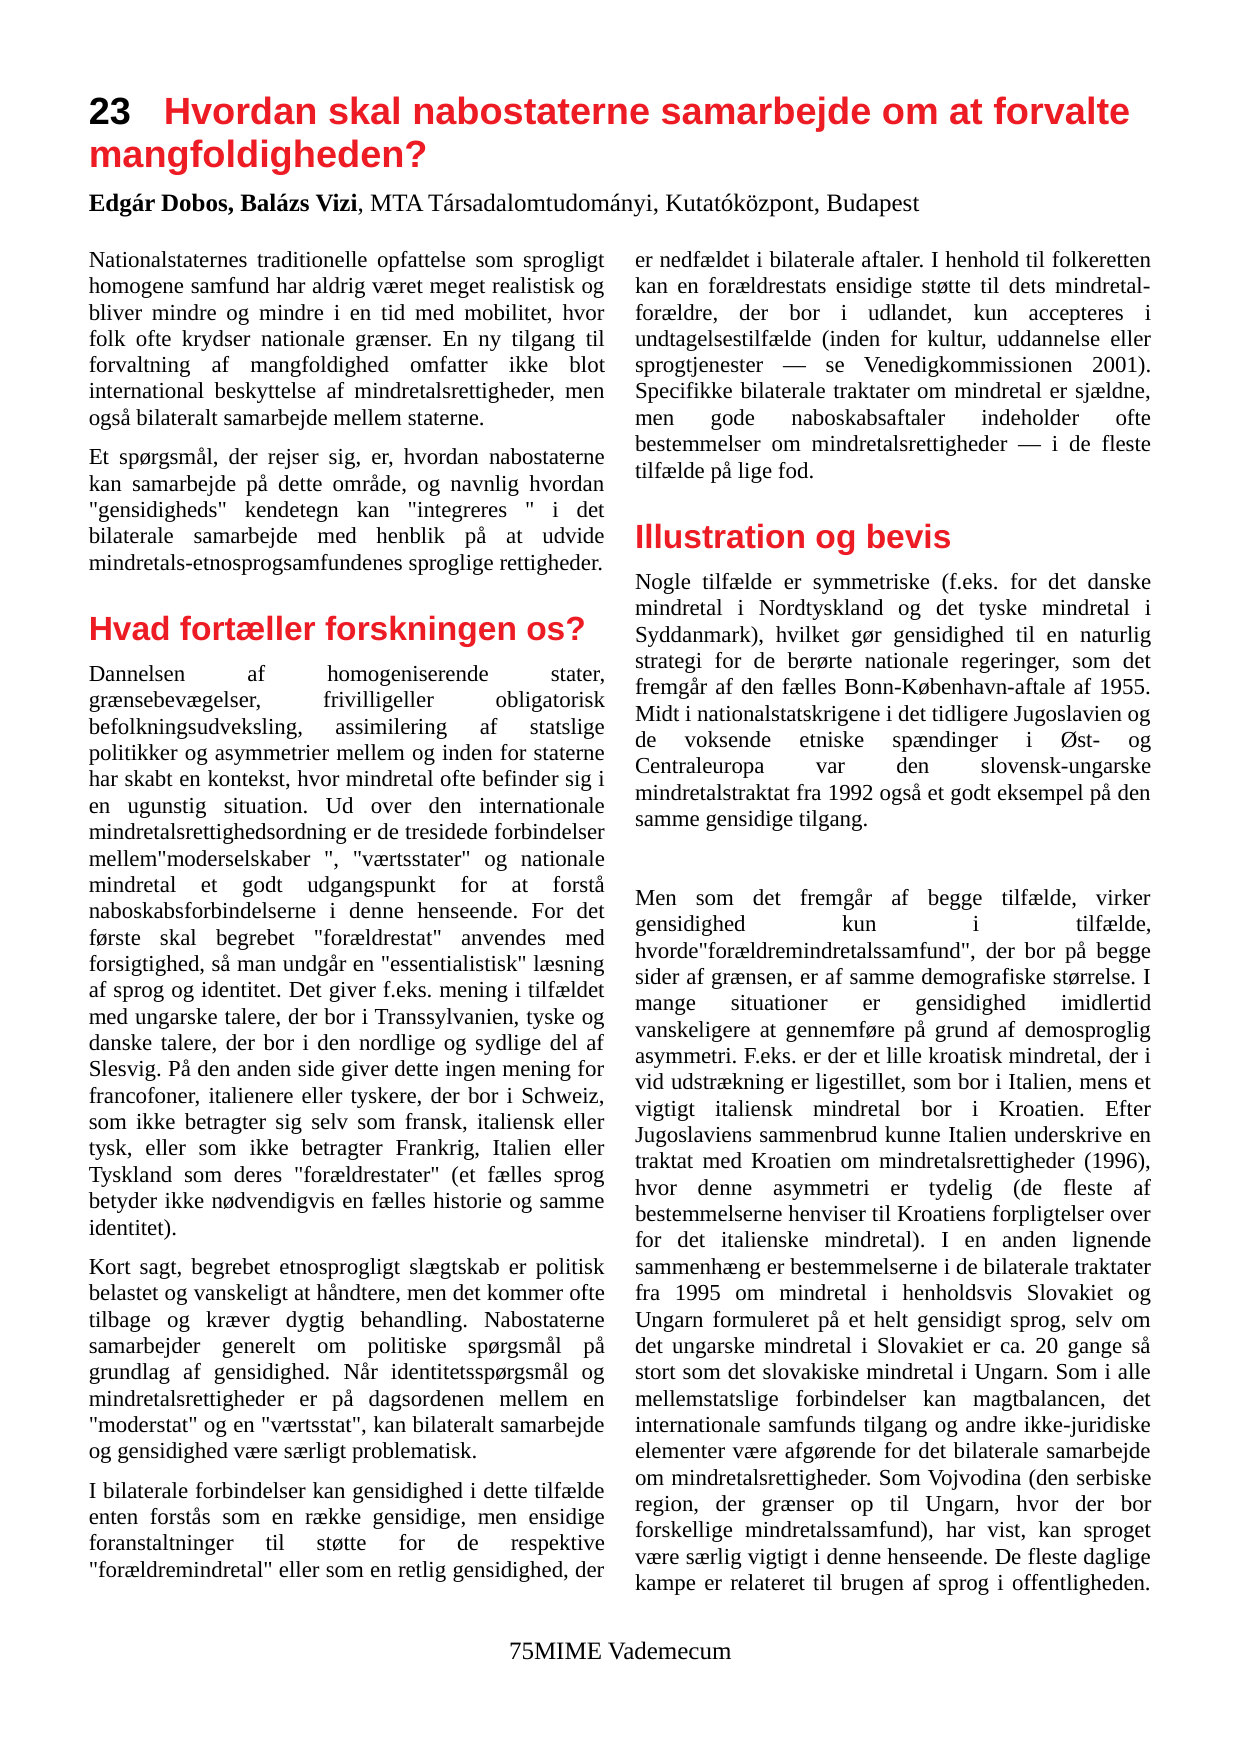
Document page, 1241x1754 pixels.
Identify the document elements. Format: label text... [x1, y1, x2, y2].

text Edgár Dobos, Balázs Vizi, MTA Társadalomtudományi, Kutatóközpont, Budapest [88, 188, 1152, 217]
subtitle Hvad fortæller forskningen os? [88, 609, 605, 648]
text Dannelsen af homogeniserende stater, grænsebevægelser, frivilligeller obligatorisk befolkningsudveksling, assimilering af statslige politikker og asymmetrier mellem og inden for staterne har skabt en kontekst, hvor mindretal ofte befinder sig i en ugunstig situation. Ud over den internationale mindretalsrettighedsordning er de tresidede forbindelser mellem"moderselskaber ", "værtsstater" og nationale mindretal et godt udgangspunkt for at forstå naboskabsforbindelserne i denne henseende. For det første skal begrebet "forældrestat" anvendes med forsigtighed, så man undgår en "essentialistisk" læsning af sprog og identitet. Det giver f.eks. mening i tilfældet med ungarske talere, der bor i Transsylvanien, tyske og danske talere, der bor i den nordlige og sydlige del af Slesvig. På den anden side giver dette ingen mening for francofoner, italienere eller tyskere, der bor i Schweiz, som ikke betragter sig selv som fransk, italiensk eller tysk, eller som ikke betragter Frankrig, Italien eller Tyskland som deres "forældrestater" (et fælles sprog betyder ikke nødvendigvis en fælles historie og samme identitet). [88, 660, 605, 1240]
text er nedfældet i bilaterale aftaler. I henhold til folkeretten kan en forældrestats ensidige støtte til dets mindretal-forældre, der bor i udlandet, kun accepteres i undtagelsestilfælde (inden for kultur, uddannelse eller sprogtjenester — se Venedigkommissionen 2001). Specifikke bilaterale traktater om mindretal er sjældne, men gode naboskabsaftaler indeholder ofte bestemmelser om mindretalsrettigheder — i de fleste tilfælde på lige fod. [635, 246, 1152, 483]
subtitle Hvordan skal nabostaterne samarbejde om at forvalte mangfoldigheden? [88, 88, 1152, 176]
text Kort sagt, begrebet etnosprogligt slægtskab er politisk belastet og vanskeligt at håndtere, men det kommer ofte tilbage og kræver dygtig behandling. Nabostaterne samarbejder generelt om politiske spørgsmål på grundlag af gensidighed. Når identitetsspørgsmål og mindretalsrettigheder er på dagsordenen mellem en "moderstat" og en "værtsstat", kan bilateralt samarbejde og gensidighed være særligt problematisk. [88, 1253, 605, 1464]
text Et spørgsmål, der rejser sig, er, hvordan nabostaterne kan samarbejde på dette område, og navnlig hvordan "gensidigheds" kendetegn kan "integreres " i det bilaterale samarbejde med henblik på at udvide mindretals-etnosprogsamfundenes sproglige rettigheder. [88, 443, 605, 575]
text Nogle tilfælde er symmetriske (f.eks. for det danske mindretal i Nordtyskland og det tyske mindretal i Syddanmark), hvilket gør gensidighed til en naturlig strategi for de berørte nationale regeringer, som det fremgår af den fælles Bonn-København-aftale af 1955. Midt i nationalstatskrigene i det tidligere Jugoslavien og de voksende etniske spændinger i Øst- og Centraleuropa var den slovensk-ungarske mindretalstraktat fra 1992 også et godt eksempel på den samme gensidige tilgang. [635, 568, 1152, 832]
text I bilaterale forbindelser kan gensidighed i dette tilfælde enten forstås som en række gensidige, men ensidige foranstaltninger til støtte for de respektive "forældremindretal" eller som en retlig gensidighed, der [88, 1477, 605, 1582]
text Nationalstaternes traditionelle opfattelse som sprogligt homogene samfund har aldrig været meget realistisk og bliver mindre og mindre i en tid med mobilitet, hvor folk ofte krydser nationale grænser. En ny tilgang til forvaltning af mangfoldighed omfatter ikke blot international beskyttelse af mindretalsrettigheder, men også bilateralt samarbejde mellem staterne. [88, 246, 605, 430]
text Men som det fremgår af begge tilfælde, virker gensidighed kun i tilfælde, hvorde"forældremindretalssamfund", der bor på begge sider af grænsen, er af samme demografiske størrelse. I mange situationer er gensidighed imidlertid vanskeligere at gennemføre på grund af demosproglig asymmetri. F.eks. er der et lille kroatisk mindretal, der i vid udstrækning er ligestillet, som bor i Italien, mens et vigtigt italiensk mindretal bor i Kroatien. Efter Jugoslaviens sammenbrud kunne Italien underskrive en traktat med Kroatien om mindretalsrettigheder (1996), hvor denne asymmetri er tydelig (de fleste af bestemmelserne henviser til Kroatiens forpligtelser over for det italienske mindretal). I en anden lignende sammenhæng er bestemmelserne i de bilaterale traktater fra 1995 om mindretal i henholdsvis Slovakiet og Ungarn formuleret på et helt gensidigt sprog, selv om det ungarske mindretal i Slovakiet er ca. 20 gange så stort som det slovakiske mindretal i Ungarn. Som i alle mellemstatslige forbindelser kan magtbalancen, det internationale samfunds tilgang og andre ikke-juridiske elementer være afgørende for det bilaterale samarbejde om mindretalsrettigheder. Som Vojvodina (den serbiske region, der grænser op til Ungarn, hvor der bor forskellige mindretalssamfund), har vist, kan sproget være særlig vigtigt i denne henseende. De fleste daglige kampe er relateret til brugen af sprog i offentligheden. [635, 884, 1152, 1596]
subtitle Illustration og bevis [635, 517, 1152, 556]
